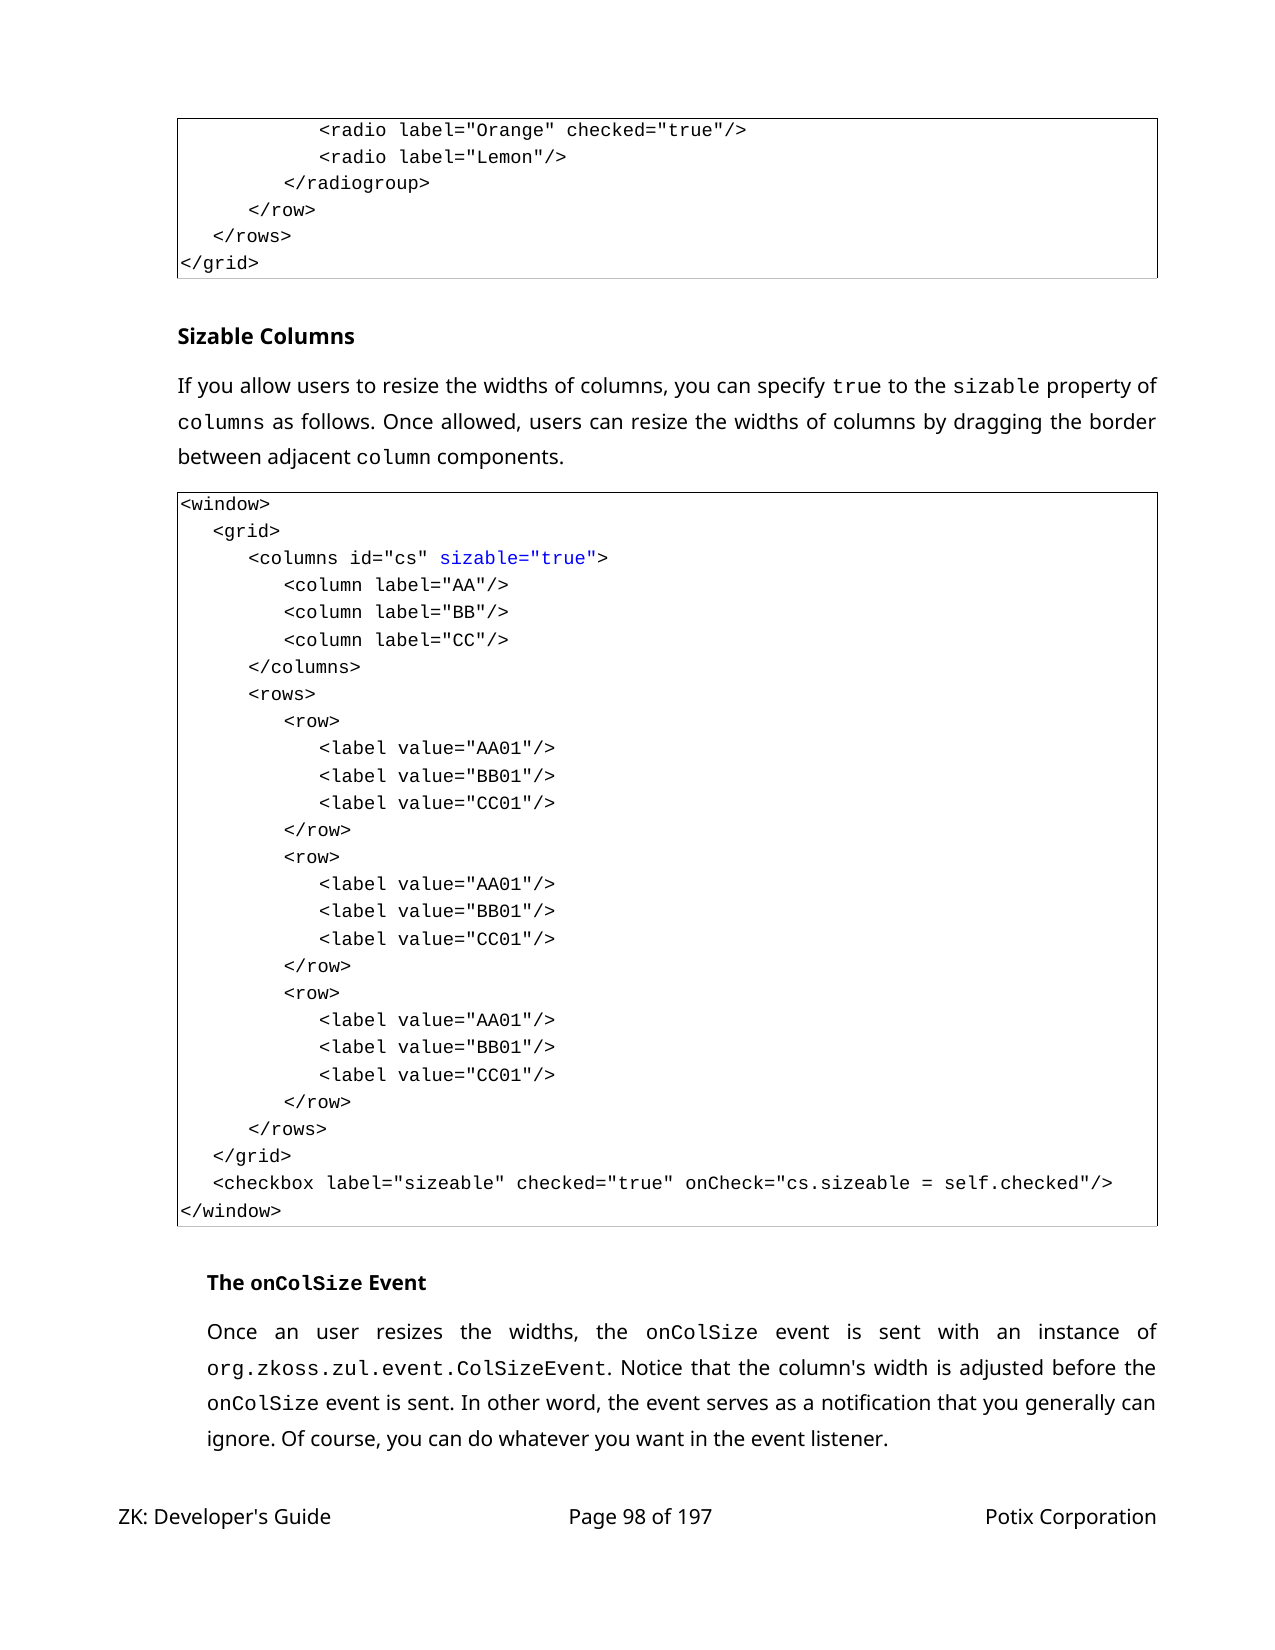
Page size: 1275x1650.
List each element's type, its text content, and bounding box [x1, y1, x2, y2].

text <label value="AA01"/> [178, 872, 1157, 896]
text <row> [178, 709, 1157, 733]
text <label value="CC01"/> [178, 1062, 1157, 1087]
subtitle Sizable Columns [177, 321, 1157, 351]
text <label value="BB01"/> [178, 763, 1157, 788]
text </row> [178, 1090, 1157, 1114]
text <column label="CC"/> [178, 627, 1157, 652]
text <label value="CC01"/> [178, 791, 1157, 815]
text </window> [178, 1198, 1157, 1226]
text <window> [178, 493, 1157, 516]
text Once an user resizes the widths, the onColSize event is sent with an instance of org.zkoss.zul.event.ColSizeEvent. Notice that the column's width is adjusted before the onColSize event is sent. In other word, the event serves as a notification that you generally can ignore. Of course, you can do whatever you want in the event listener. [207, 1317, 1157, 1452]
text <row> [178, 845, 1157, 869]
text </grid> [178, 1144, 1157, 1168]
text </rows> [178, 1117, 1157, 1141]
text <label value="AA01"/> [178, 1008, 1157, 1032]
text </row> [178, 954, 1157, 978]
text <label value="BB01"/> [178, 899, 1157, 924]
text <label value="BB01"/> [178, 1035, 1157, 1059]
text <row> [178, 981, 1157, 1005]
text </columns> [178, 655, 1157, 679]
text <checkbox label="sizeable" checked="true" onCheck="cs.sizeable = self.checked"/> [178, 1171, 1157, 1196]
text <grid> [178, 519, 1157, 543]
text If you allow users to resize the widths of columns, you can specify true to the sizable property of columns as follows. Once allowed, users can resize the widths of columns by dragging the border between adjacent column components. [177, 371, 1157, 471]
text <radio label="Orange" checked="true"/> <radio label="Lemon"/> </radiogroup> </row> </rows> </grid> [178, 119, 1157, 278]
subtitle The onColSize Event [207, 1268, 1157, 1297]
text </row> [178, 818, 1157, 842]
text <column label="BB"/> [178, 600, 1157, 624]
text <label value="CC01"/> [178, 927, 1157, 951]
text <label value="AA01"/> [178, 736, 1157, 761]
text <columns id="cs" sizable="true"> [178, 546, 1157, 570]
text <column label="AA"/> [178, 573, 1157, 597]
text <rows> [178, 682, 1157, 706]
